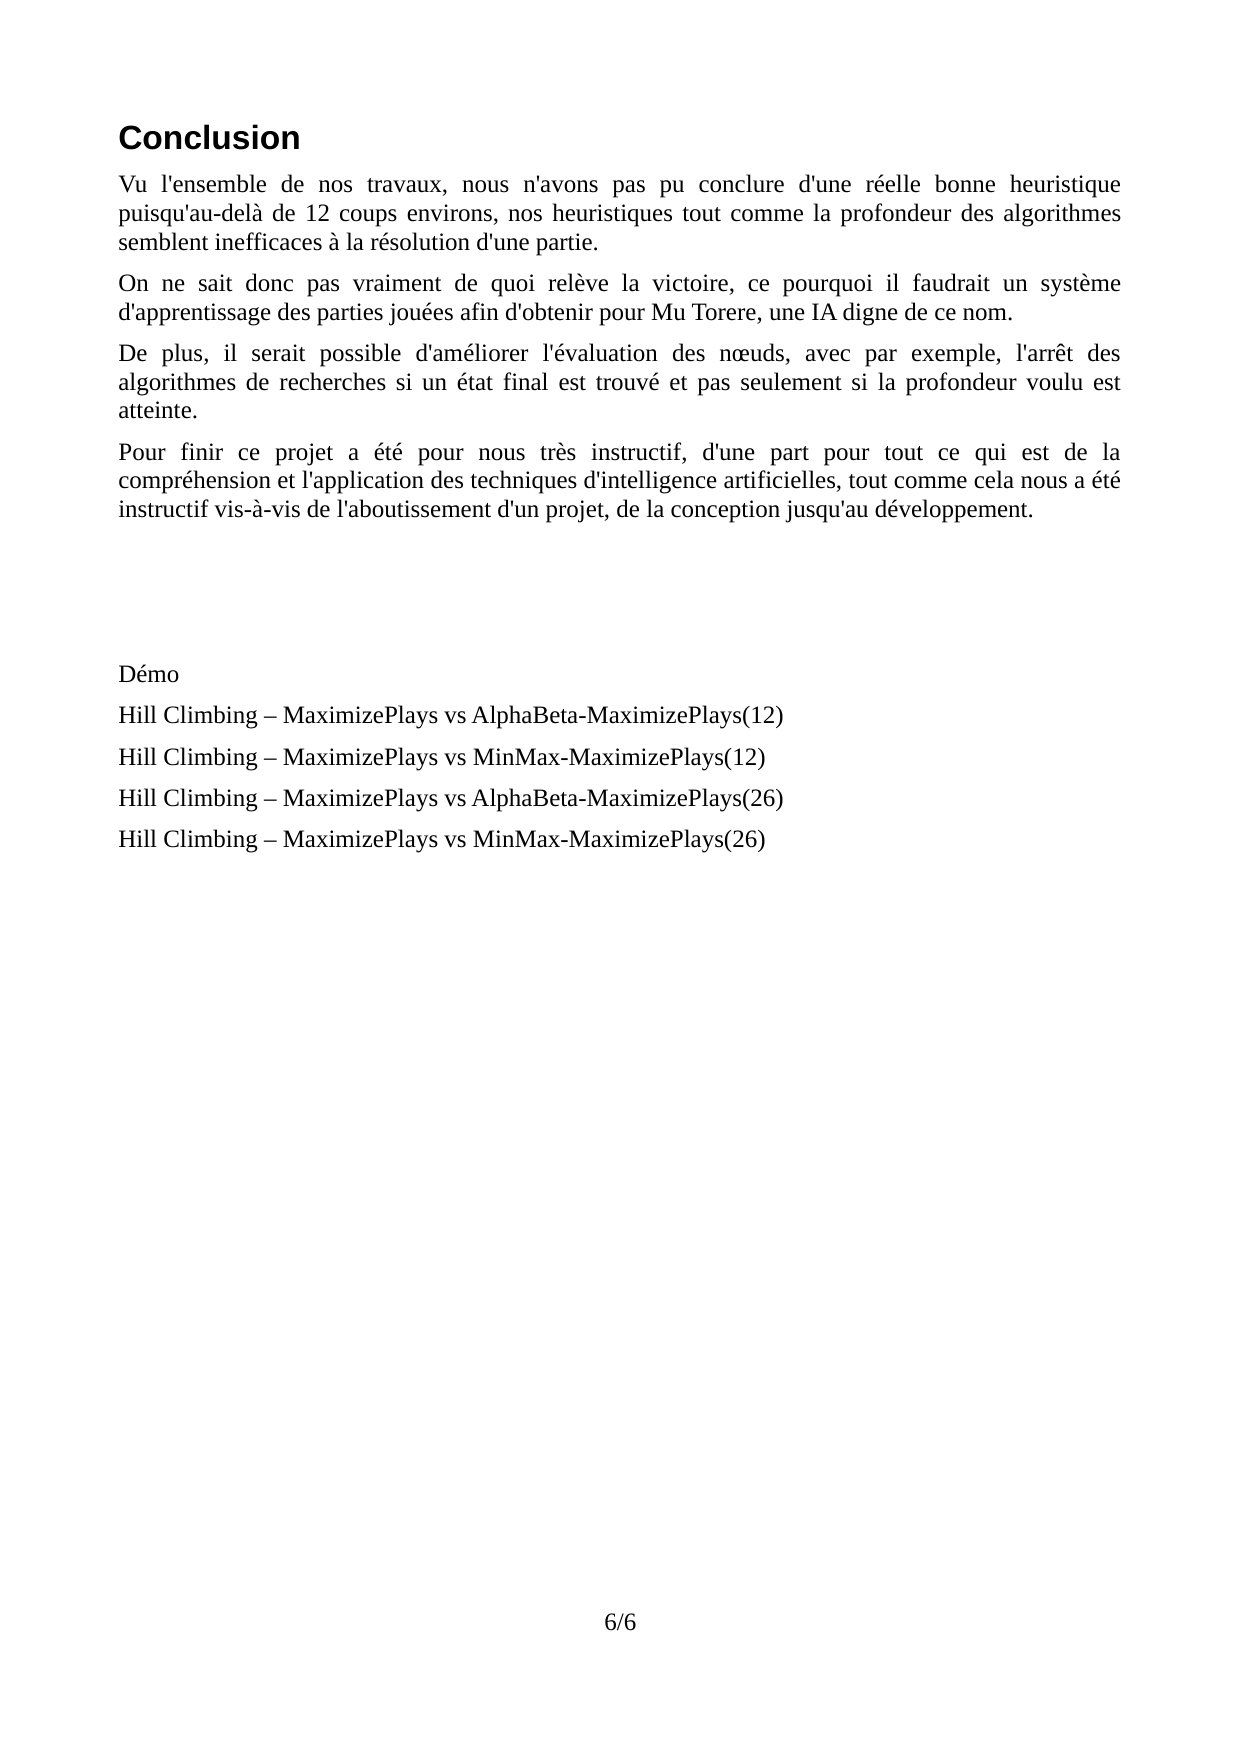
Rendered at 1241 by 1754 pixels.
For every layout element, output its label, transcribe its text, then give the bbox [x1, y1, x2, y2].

text Hill Climbing – MaximizePlays vs MinMax-MaximizePlays(26) [118, 824, 1122, 853]
text De plus, il serait possible d'améliorer l'évaluation des nœuds, avec par exemple, l'arrêt des algorithmes de recherches si un état final est trouvé et pas seulement si la profondeur voulu est atteinte. [118, 338, 1122, 424]
text Hill Climbing – MaximizePlays vs AlphaBeta-MaximizePlays(12) [118, 701, 1122, 729]
text Hill Climbing – MaximizePlays vs AlphaBeta-MaximizePlays(26) [118, 783, 1122, 812]
text Hill Climbing – MaximizePlays vs MinMax-MaximizePlays(12) [118, 742, 1122, 771]
text On ne sait donc pas vraiment de quoi relève la victoire, ce pourquoi il faudrait un système d'apprentissage des parties jouées afin d'obtenir pour Mu Torere, une IA digne de ce nom. [118, 268, 1122, 326]
text Démo [118, 659, 1122, 688]
subtitle Conclusion [118, 118, 1122, 157]
text Pour finir ce projet a été pour nous très instructif, d'une part pour tout ce qui est de la compréhension et l'application des techniques d'intelligence artificielles, tout comme cela nous a été instructif vis-à-vis de l'aboutissement d'un projet, de la conception jusqu'au développement. [118, 437, 1122, 523]
text Vu l'ensemble de nos travaux, nous n'avons pas pu conclure d'une réelle bonne heuristique puisqu'au-delà de 12 coups environs, nos heuristiques tout comme la profondeur des algorithmes semblent inefficaces à la résolution d'une partie. [118, 169, 1122, 256]
